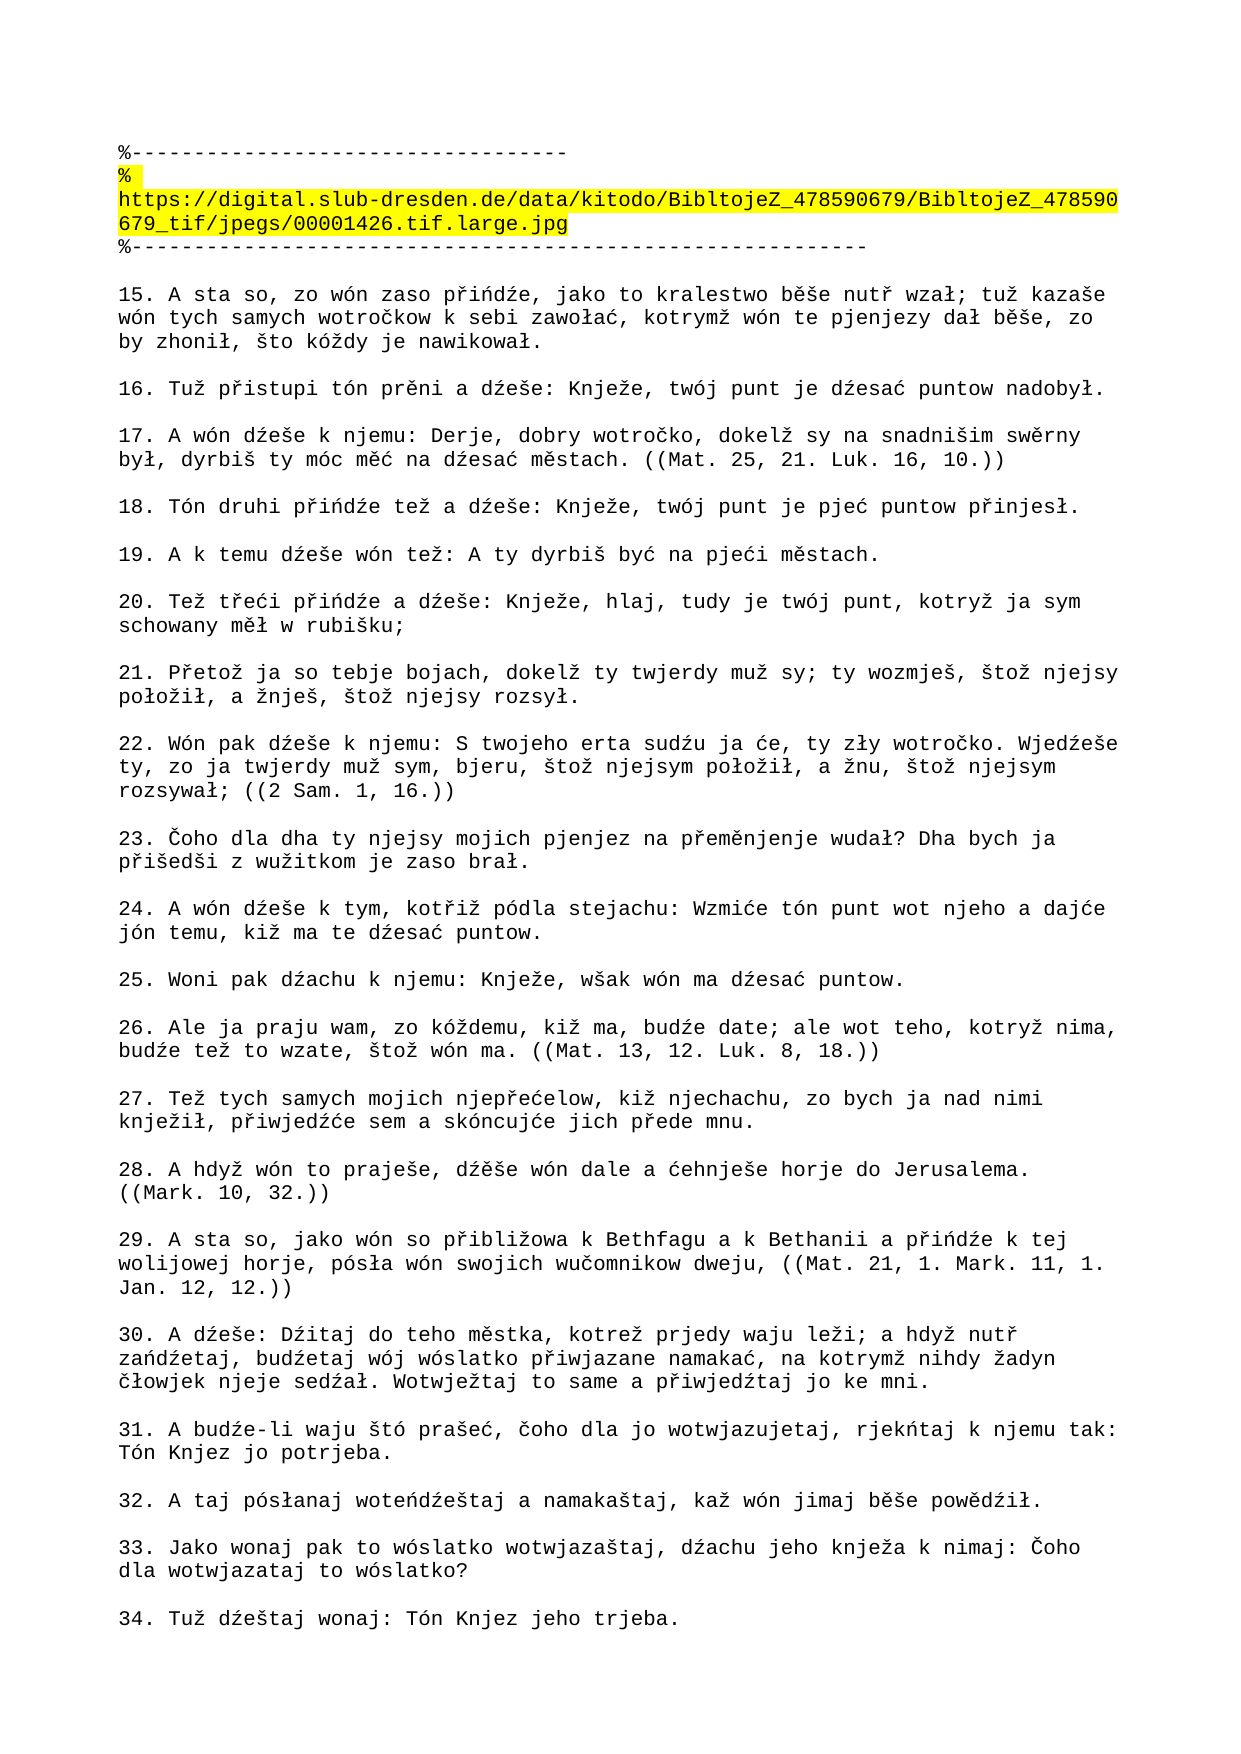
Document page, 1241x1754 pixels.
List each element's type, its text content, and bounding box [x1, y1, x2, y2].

text 21. Přetož ja so tebje bojach, dokelž ty twjerdy muž sy; ty wozmješ, štož njejsy połožił, a žnješ, štož njejsy rozsył. [118, 662, 1122, 709]
text 17. A wón dźeše k njemu: Derje, dobry wotročko, dokelž sy na snadnišim swěrny był, dyrbiš ty móc měć na dźesać městach. ((Mat. 25, 21. Luk. 16, 10.)) [118, 426, 1122, 473]
text 24. A wón dźeše k tym, kotřiž pódla stejachu: Wzmiće tón punt wot njeho a dajće jón temu, kiž ma te dźesać puntow. [118, 898, 1122, 946]
text 26. Ale ja praju wam, zo kóždemu, kiž ma, budźe date; ale wot teho, kotryž nima, budźe tež to wzate, štož wón ma. ((Mat. 13, 12. Luk. 8, 18.)) [118, 1017, 1122, 1064]
text 33. Jako wonaj pak to wóslatko wotwjazaštaj, dźachu jeho knježa k nimaj: Čoho dla wotwjazataj to wóslatko? [118, 1537, 1122, 1584]
text 34. Tuž dźeštaj wonaj: Tón Knjez jeho trjeba. [118, 1608, 1122, 1631]
text %----------------------------------- [118, 142, 1122, 165]
text %----------------------------------------------------------- [118, 236, 1122, 260]
text 15. A sta so, zo wón zaso přińdźe, jako to kralestwo běše nutř wzał; tuž kazaše wón tych samych wotročkow k sebi zawołać, kotrymž wón te pjenjezy dał běše, zo by zhonił, što kóždy je nawikował. [118, 284, 1122, 354]
text % https://digital.slub-dresden.de/data/kitodo/BibltojeZ_478590679/BibltojeZ_478590679_tif/jpegs/00001426.tif.large.jpg [118, 165, 1122, 236]
text 31. A budźe-li waju štó prašeć, čoho dla jo wotwjazujetaj, rjekńtaj k njemu tak: Tón Knjez jo potrjeba. [118, 1419, 1122, 1466]
text 27. Tež tych samych mojich njepřećelow, kiž njechachu, zo bych ja nad nimi knježił, přiwjedźće sem a skóncujće jich přede mnu. [118, 1088, 1122, 1135]
text 23. Čoho dla dha ty njejsy mojich pjenjez na přeměnjenje wudał? Dha bych ja přišedši z wužitkom je zaso brał. [118, 827, 1122, 875]
text 32. A taj pósłanaj woteńdźeštaj a namakaštaj, kaž wón jimaj běše powědźił. [118, 1489, 1122, 1513]
text 20. Tež třeći přińdźe a dźeše: Knježe, hlaj, tudy je twój punt, kotryž ja sym schowany měł w rubišku; [118, 591, 1122, 638]
text 16. Tuž přistupi tón prěni a dźeše: Knježe, twój punt je dźesać puntow nadobył. [118, 378, 1122, 402]
text 19. A k temu dźeše wón tež: A ty dyrbiš być na pjeći městach. [118, 544, 1122, 567]
text 22. Wón pak dźeše k njemu: S twojeho erta sudźu ja će, ty zły wotročko. Wjedźeše ty, zo ja twjerdy muž sym, bjeru, štož njejsym połožił, a žnu, štož njejsym rozsywał; ((2 Sam. 1, 16.)) [118, 733, 1122, 804]
text 25. Woni pak dźachu k njemu: Knježe, wšak wón ma dźesać puntow. [118, 969, 1122, 993]
text 28. A hdyž wón to praješe, dźěše wón dale a ćehnješe horje do Jerusalema. ((Mark. 10, 32.)) [118, 1158, 1122, 1206]
text 18. Tón druhi přińdźe tež a dźeše: Knježe, twój punt je pjeć puntow přinjesł. [118, 496, 1122, 520]
text 29. A sta so, jako wón so přibližowa k Bethfagu a k Bethanii a přińdźe k tej wolijowej horje, pósła wón swojich wučomnikow dweju, ((Mat. 21, 1. Mark. 11, 1. Jan. 12, 12.)) [118, 1229, 1122, 1300]
text 30. A dźeše: Dźitaj do teho městka, kotrež prjedy waju leži; a hdyž nutř zańdźetaj, budźetaj wój wóslatko přiwjazane namakać, na kotrymž nihdy žadyn čłowjek njeje sedźał. Wotwježtaj to same a přiwjedźtaj jo ke mni. [118, 1324, 1122, 1395]
